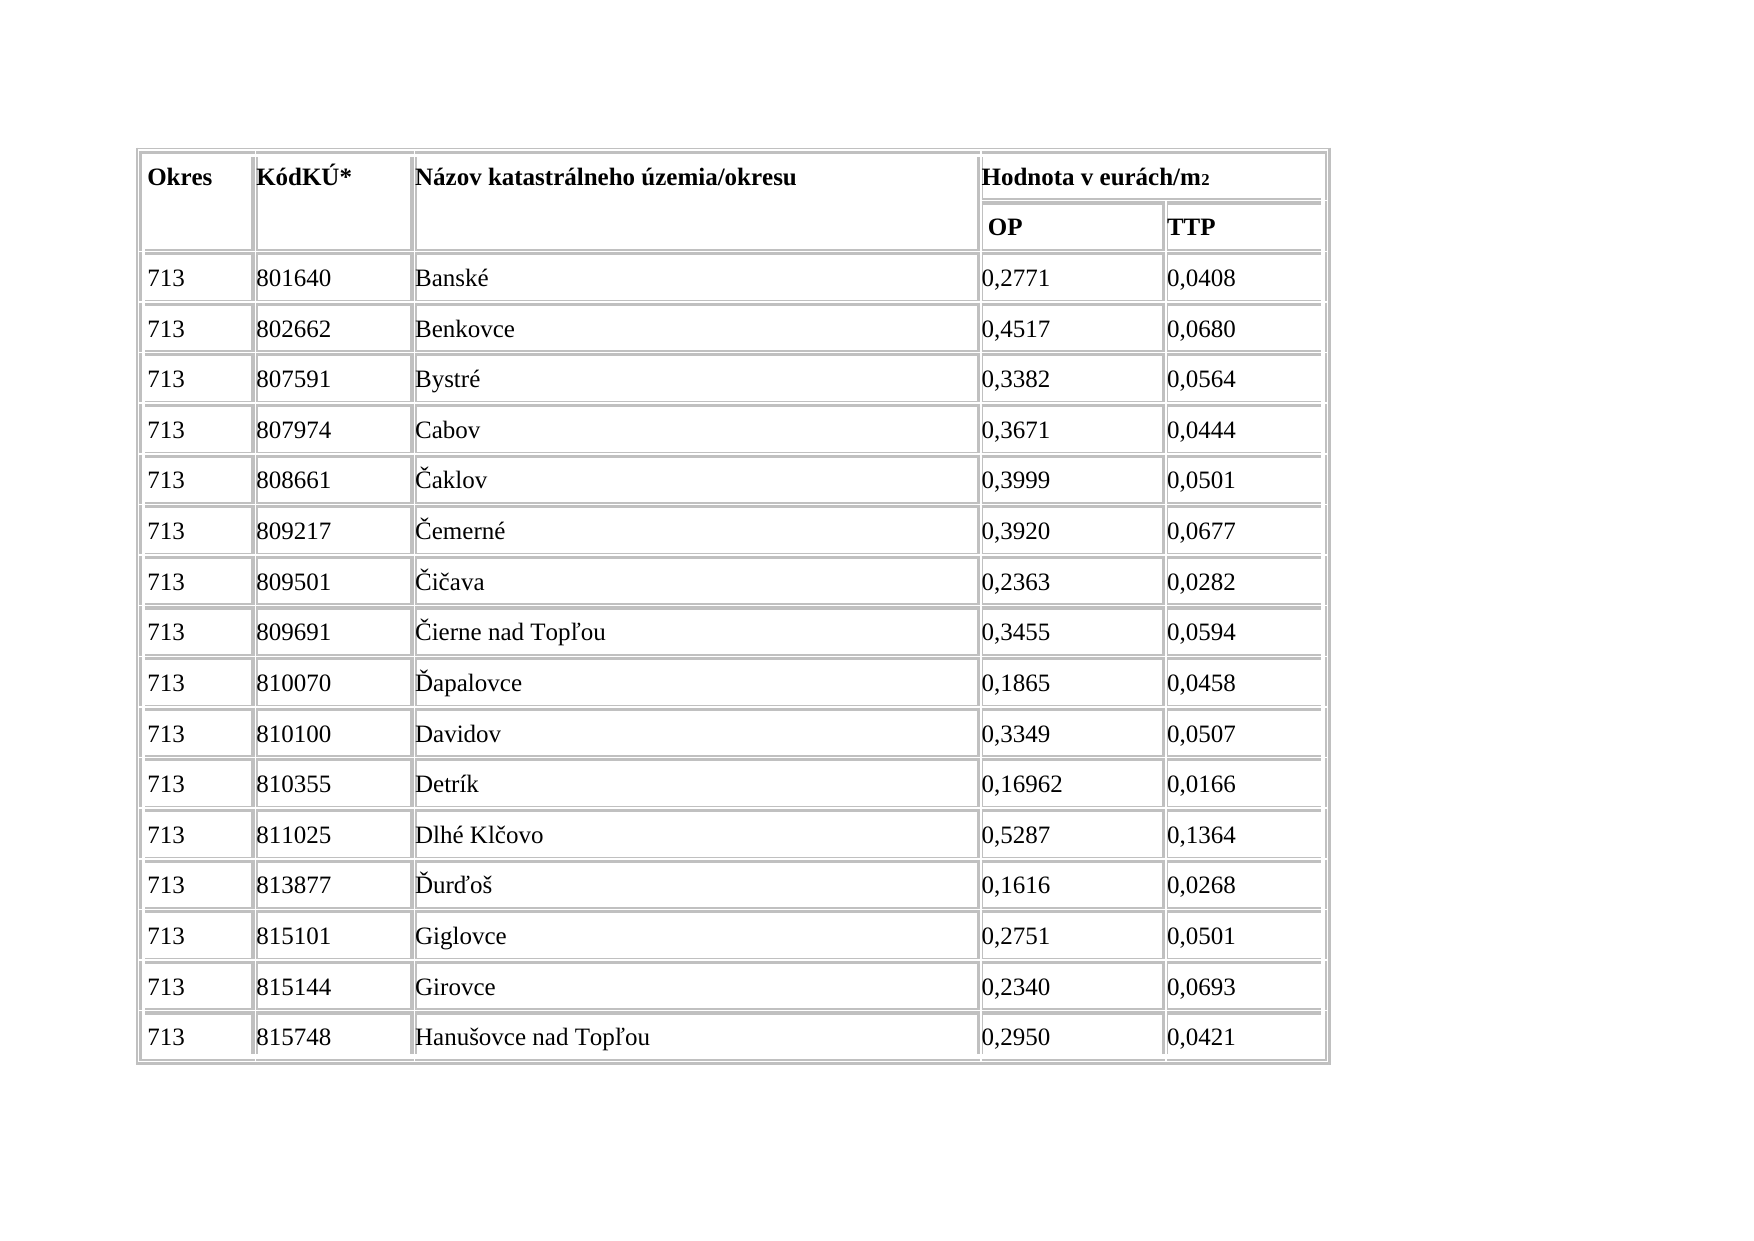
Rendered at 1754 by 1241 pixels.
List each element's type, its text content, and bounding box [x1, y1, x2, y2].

table_cell 0,0408 [1165, 249, 1328, 299]
table_cell 0,0677 [1165, 502, 1328, 553]
table_cell Benkovce [417, 306, 977, 350]
table_cell 713 [139, 350, 254, 401]
table_cell 801640 [258, 255, 410, 299]
table_cell 0,0421 [1165, 1008, 1328, 1059]
table_cell 0,1364 [1165, 806, 1328, 856]
table_cell 0,1865 [983, 660, 1162, 704]
table_header Názov katastrálneho územia/okresu [414, 149, 980, 249]
table_cell 0,0507 [1165, 705, 1328, 755]
table_cell 809691 [258, 610, 410, 654]
table_cell 808661 [258, 458, 410, 502]
table_cell 0,3349 [983, 711, 1162, 755]
table_cell Čaklov [417, 458, 977, 502]
table_cell 813877 [258, 863, 410, 907]
table_cell 0,5287 [983, 812, 1162, 856]
table_cell 0,0564 [1165, 350, 1328, 401]
table_cell 713 [139, 249, 254, 299]
table_cell 0,2363 [983, 559, 1162, 603]
table_cell 0,0444 [1165, 401, 1328, 451]
table_cell 810070 [258, 660, 410, 704]
table_cell 0,0282 [1165, 553, 1328, 603]
table_cell 0,3671 [983, 407, 1162, 451]
table_cell 810355 [258, 761, 410, 806]
table_cell 815144 [258, 964, 410, 1008]
table_cell 809501 [258, 559, 410, 603]
table_cell 713 [139, 654, 254, 704]
table_cell TTP [1165, 198, 1328, 249]
table_cell 0,4517 [983, 306, 1162, 350]
table_cell 713 [139, 502, 254, 553]
table_header KódKÚ* [255, 149, 413, 249]
table_cell Dlhé Klčovo [417, 812, 977, 856]
table_cell 815101 [258, 913, 410, 958]
table_header Okres [142, 154, 254, 249]
table_cell 713 [139, 401, 254, 451]
table_cell 809217 [258, 508, 410, 553]
table_cell 0,2340 [983, 964, 1162, 1008]
table_cell Bystré [417, 356, 977, 401]
table_cell 0,3382 [983, 356, 1162, 401]
table_cell 713 [139, 907, 254, 958]
table_cell Davidov [417, 711, 977, 755]
table_cell 0,0501 [1165, 451, 1328, 502]
table_cell 802662 [258, 306, 410, 350]
table_cell Ďurďoš [417, 863, 977, 907]
table_cell 0,0693 [1165, 958, 1328, 1008]
table_cell Detrík [417, 761, 977, 806]
table_cell 0,3999 [983, 458, 1162, 502]
table_cell 713 [139, 806, 254, 856]
table_cell Giglovce [417, 913, 977, 958]
table_cell Banské [417, 255, 977, 299]
table_cell 713 [139, 705, 254, 755]
table_header Hodnota v eurách/m2 [980, 149, 1328, 198]
table_cell 807591 [258, 356, 410, 401]
table_cell Čičava [417, 559, 977, 603]
table_cell 713 [139, 451, 254, 502]
table_cell 713 [139, 603, 254, 654]
table_cell 713 [139, 856, 254, 907]
table_cell 713 [139, 553, 254, 603]
table_cell 0,16962 [983, 761, 1162, 806]
table_cell Čemerné [417, 508, 977, 553]
table_cell 0,0594 [1165, 603, 1328, 654]
table_cell 0,3455 [983, 610, 1162, 654]
table_cell 0,0680 [1165, 300, 1328, 350]
table_cell 713 [139, 300, 254, 350]
table_cell 0,0501 [1165, 907, 1328, 958]
table_cell 811025 [258, 812, 410, 856]
table_cell 810100 [258, 711, 410, 755]
table_cell 713 [139, 1008, 254, 1059]
table_cell 0,0166 [1165, 755, 1328, 806]
table_cell Girovce [417, 964, 977, 1008]
table_cell 0,2771 [983, 255, 1162, 299]
table_cell 0,0268 [1165, 856, 1328, 907]
table_cell 0,1616 [983, 863, 1162, 907]
table_cell 0,3920 [983, 508, 1162, 553]
table_cell 0,0458 [1165, 654, 1328, 704]
table_cell Čierne nad Topľou [417, 610, 977, 654]
table_cell OP [983, 205, 1162, 249]
table_cell 713 [139, 755, 254, 806]
table_cell Ďapalovce [417, 660, 977, 704]
table_cell 0,2950 [980, 1008, 1165, 1059]
table_cell 815748 [255, 1008, 413, 1059]
table_cell Hanušovce nad Topľou [414, 1008, 980, 1059]
table_cell 807974 [258, 407, 410, 451]
table_cell 0,2751 [983, 913, 1162, 958]
table_cell 713 [139, 958, 254, 1008]
table_cell Cabov [417, 407, 977, 451]
